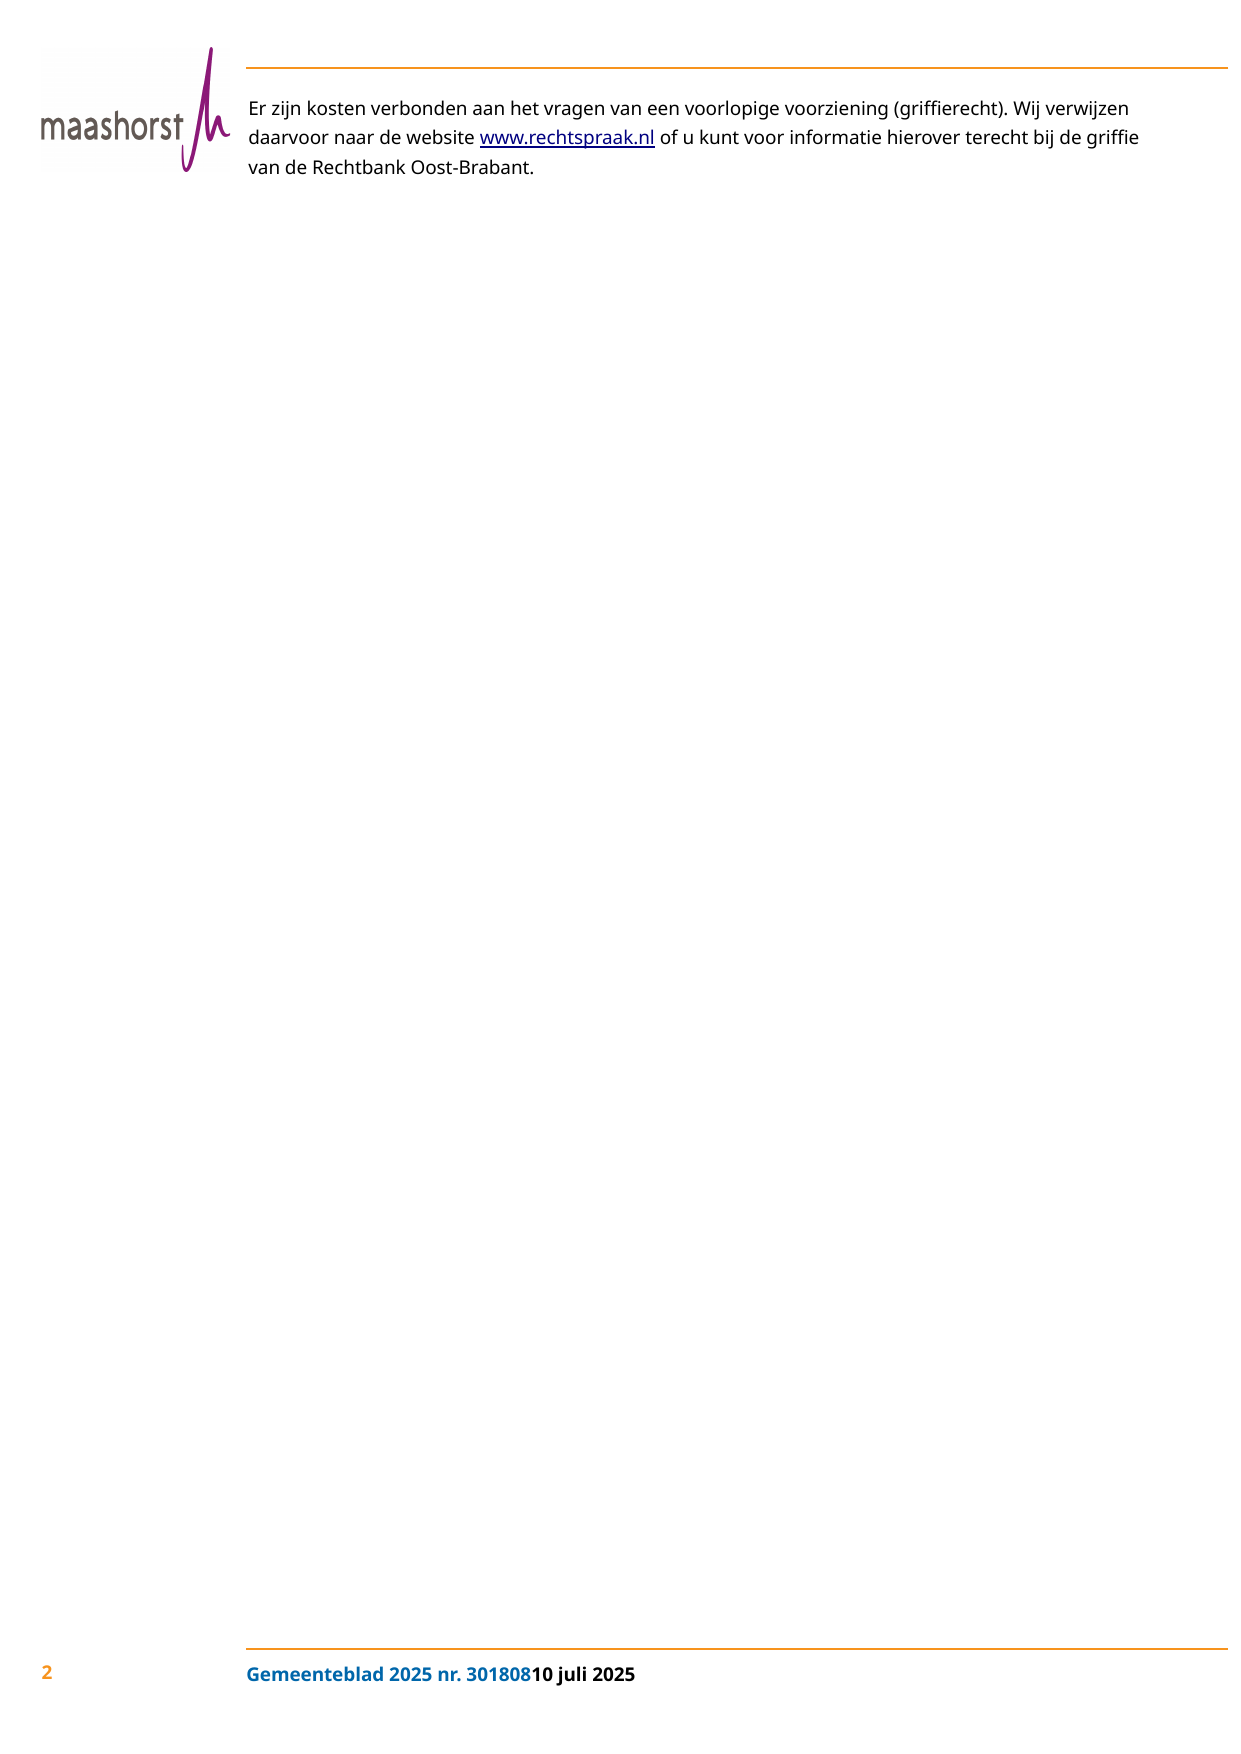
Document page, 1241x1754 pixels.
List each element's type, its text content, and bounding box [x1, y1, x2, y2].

picture [41, 47, 231, 172]
text Er zijn kosten verbonden aan het vragen van een voorlopige voorziening (griffierecht). Wij verwijzen daarvoor naar de website www.rechtspraak.nl of u kunt voor informatie hierover terecht bij de griffie van de Rechtbank Oost-Brabant. [248, 95, 1152, 180]
